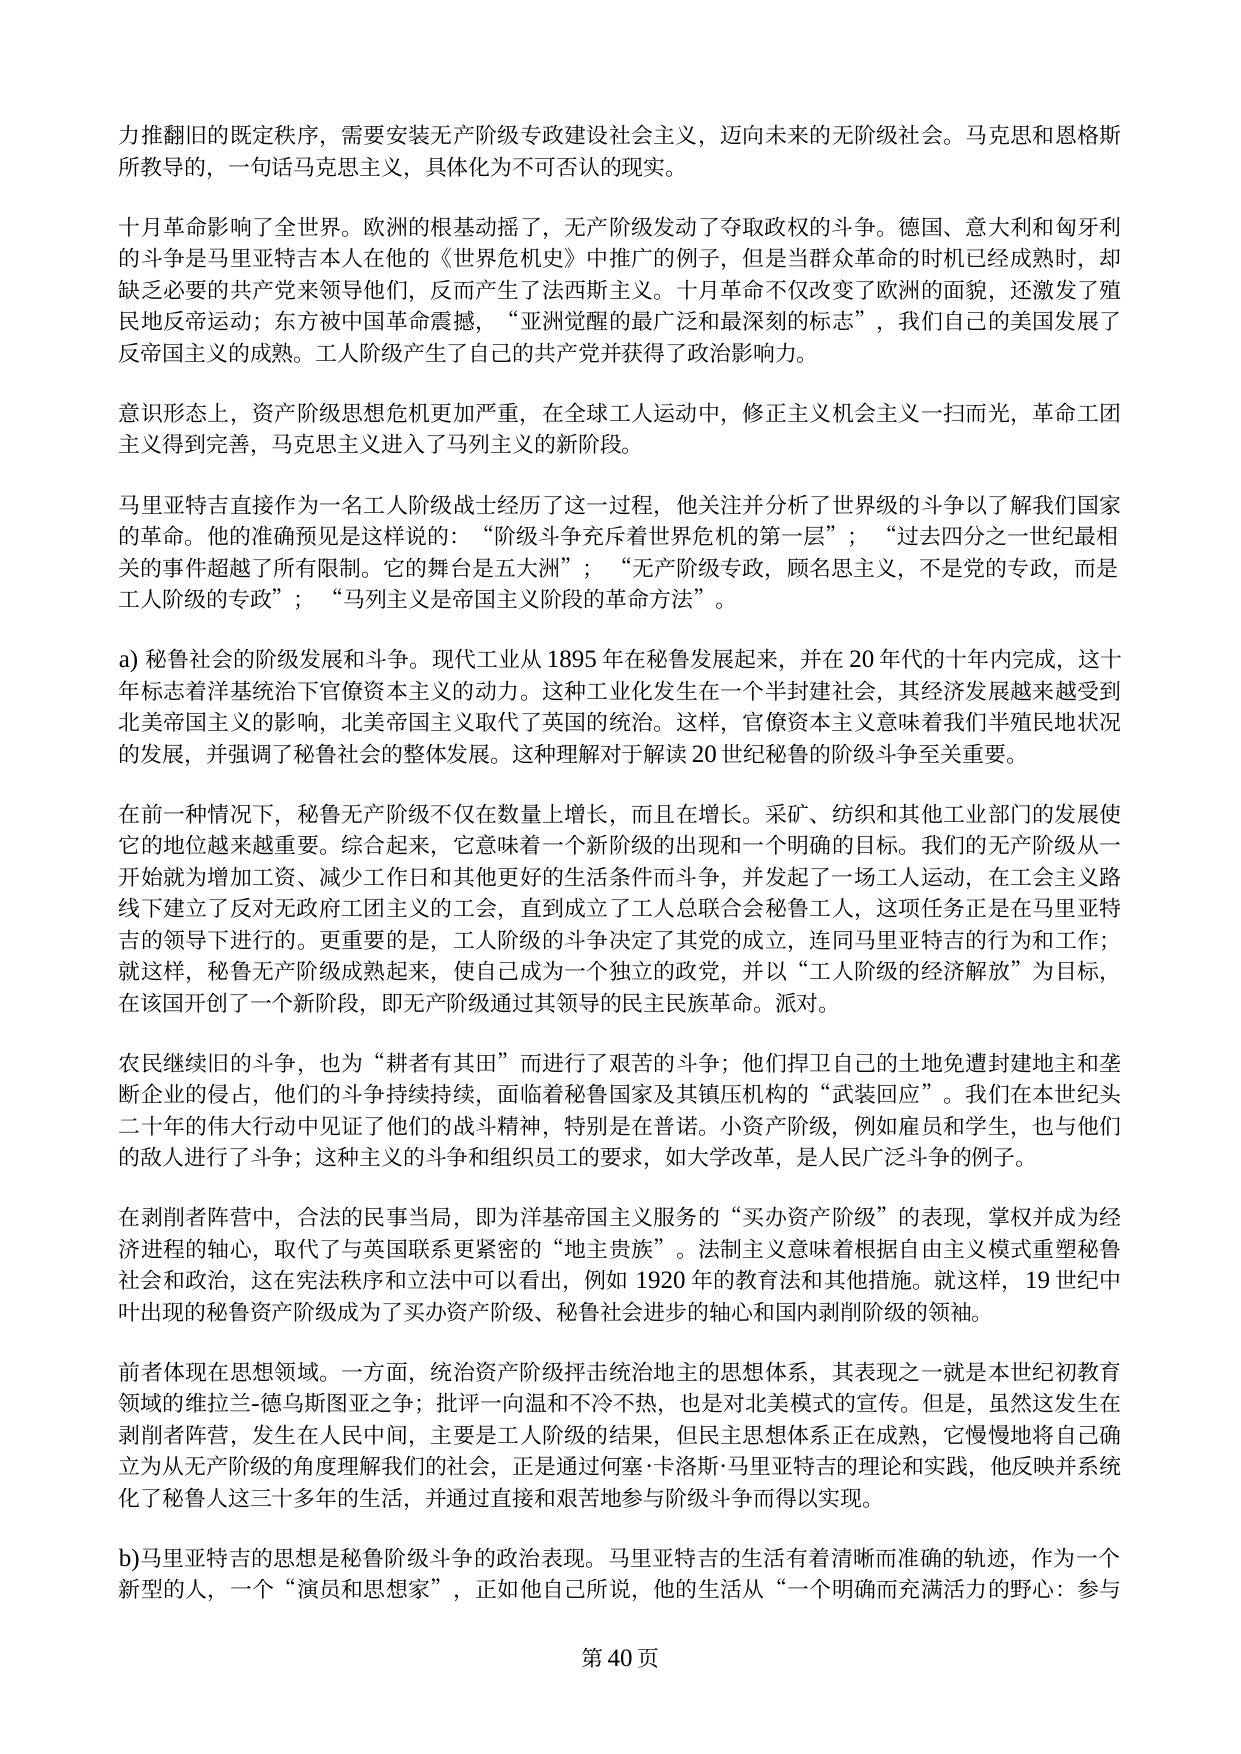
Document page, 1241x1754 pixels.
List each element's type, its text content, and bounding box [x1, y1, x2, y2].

text 农民继续旧的斗争，也为“耕者有其田”而进行了艰苦的斗争；他们捍卫自己的土地免遭封建地主和垄断企业的侵占，他们的斗争持续持续，面临着秘鲁国家及其镇压机构的“武装回应”。我们在本世纪头二十年的伟大行动中见证了他们的战斗精神，特别是在普诺。小资产阶级，例如雇员和学生，也与他们的敌人进行了斗争；这种主义的斗争和组织员工的要求，如大学改革，是人民广泛斗争的例子。 [118, 1046, 1122, 1172]
text 十月革命影响了全世界。欧洲的根基动摇了，无产阶级发动了夺取政权的斗争。德国、意大利和匈牙利的斗争是马里亚特吉本人在他的《世界危机史》中推广的例子，但是当群众革命的时机已经成熟时，却缺乏必要的共产党来领导他们，反而产生了法西斯主义。十月革命不仅改变了欧洲的面貌，还激发了殖民地反帝运动；东方被中国革命震撼，“亚洲觉醒的最广泛和最深刻的标志”，我们自己的美国发展了反帝国主义的成熟。工人阶级产生了自己的共产党并获得了政治影响力。 [118, 210, 1122, 367]
text 在前一种情况下，秘鲁无产阶级不仅在数量上增长，而且在增长。采矿、纺织和其他工业部门的发展使它的地位越来越重要。综合起来，它意味着一个新阶级的出现和一个明确的目标。我们的无产阶级从一开始就为增加工资、减少工作日和其他更好的生活条件而斗争，并发起了一场工人运动，在工会主义路线下建立了反对无政府工团主义的工会，直到成立了工人总联合会秘鲁工人，这项任务正是在马里亚特吉的领导下进行的。更重要的是，工人阶级的斗争决定了其党的成立，连同马里亚特吉的行为和工作；就这样，秘鲁无产阶级成熟起来，使自己成为一个独立的政党，并以“工人阶级的经济解放”为目标，在该国开创了一个新阶段，即无产阶级通过其领导的民主民族革命。派对。 [118, 797, 1122, 1017]
text 意识形态上，资产阶级思想危机更加严重，在全球工人运动中，修正主义机会主义一扫而光，革命工团主义得到完善，马克思主义进入了马列主义的新阶段。 [118, 396, 1122, 459]
text 在剥削者阵营中，合法的民事当局，即为洋基帝国主义服务的“买办资产阶级”的表现，掌权并成为经济进程的轴心，取代了与英国联系更紧密的“地主贵族”。法制主义意味着根据自由主义模式重塑秘鲁社会和政治，这在宪法秩序和立法中可以看出，例如1920年的教育法和其他措施。就这样，19世纪中叶出现的秘鲁资产阶级成为了买办资产阶级、秘鲁社会进步的轴心和国内剥削阶级的领袖。 [118, 1201, 1122, 1326]
text 前者体现在思想领域。一方面，统治资产阶级抨击统治地主的思想体系，其表现之一就是本世纪初教育领域的维拉兰-德乌斯图亚之争；批评一向温和不冷不热，也是对北美模式的宣传。但是，虽然这发生在剥削者阵营，发生在人民中间，主要是工人阶级的结果，但民主思想体系正在成熟，它慢慢地将自己确立为从无产阶级的角度理解我们的社会，正是通过何塞·卡洛斯·马里亚特吉的理论和实践，他反映并系统化了秘鲁人这三十多年的生活，并通过直接和艰苦地参与阶级斗争而得以实现。 [118, 1355, 1122, 1512]
text 马里亚特吉直接作为一名工人阶级战士经历了这一过程，他关注并分析了世界级的斗争以了解我们国家的革命。他的准确预见是这样说的：“阶级斗争充斥着世界危机的第一层”； “过去四分之一世纪最相关的事件超越了所有限制。它的舞台是五大洲”； “无产阶级专政，顾名思主义，不是党的专政，而是工人阶级的专政”； “马列主义是帝国主义阶段的革命方法”。 [118, 488, 1122, 614]
text b)马里亚特吉的思想是秘鲁阶级斗争的政治表现。马里亚特吉的生活有着清晰而准确的轨迹，作为一个新型的人，一个“演员和思想家”，正如他自己所说，他的生活从“一个明确而充满活力的野心：参与 [118, 1541, 1122, 1604]
text a) 秘鲁社会的阶级发展和斗争。现代工业从1895年在秘鲁发展起来，并在20年代的十年内完成，这十年标志着洋基统治下官僚资本主义的动力。这种工业化发生在一个半封建社会，其经济发展越来越受到北美帝国主义的影响，北美帝国主义取代了英国的统治。这样，官僚资本主义意味着我们半殖民地状况的发展，并强调了秘鲁社会的整体发展。这种理解对于解读20世纪秘鲁的阶级斗争至关重要。 [118, 642, 1122, 768]
text 力推翻旧的既定秩序，需要安装无产阶级专政建设社会主义，迈向未来的无阶级社会。马克思和恩格斯所教导的，一句话马克思主义，具体化为不可否认的现实。 [118, 118, 1122, 181]
